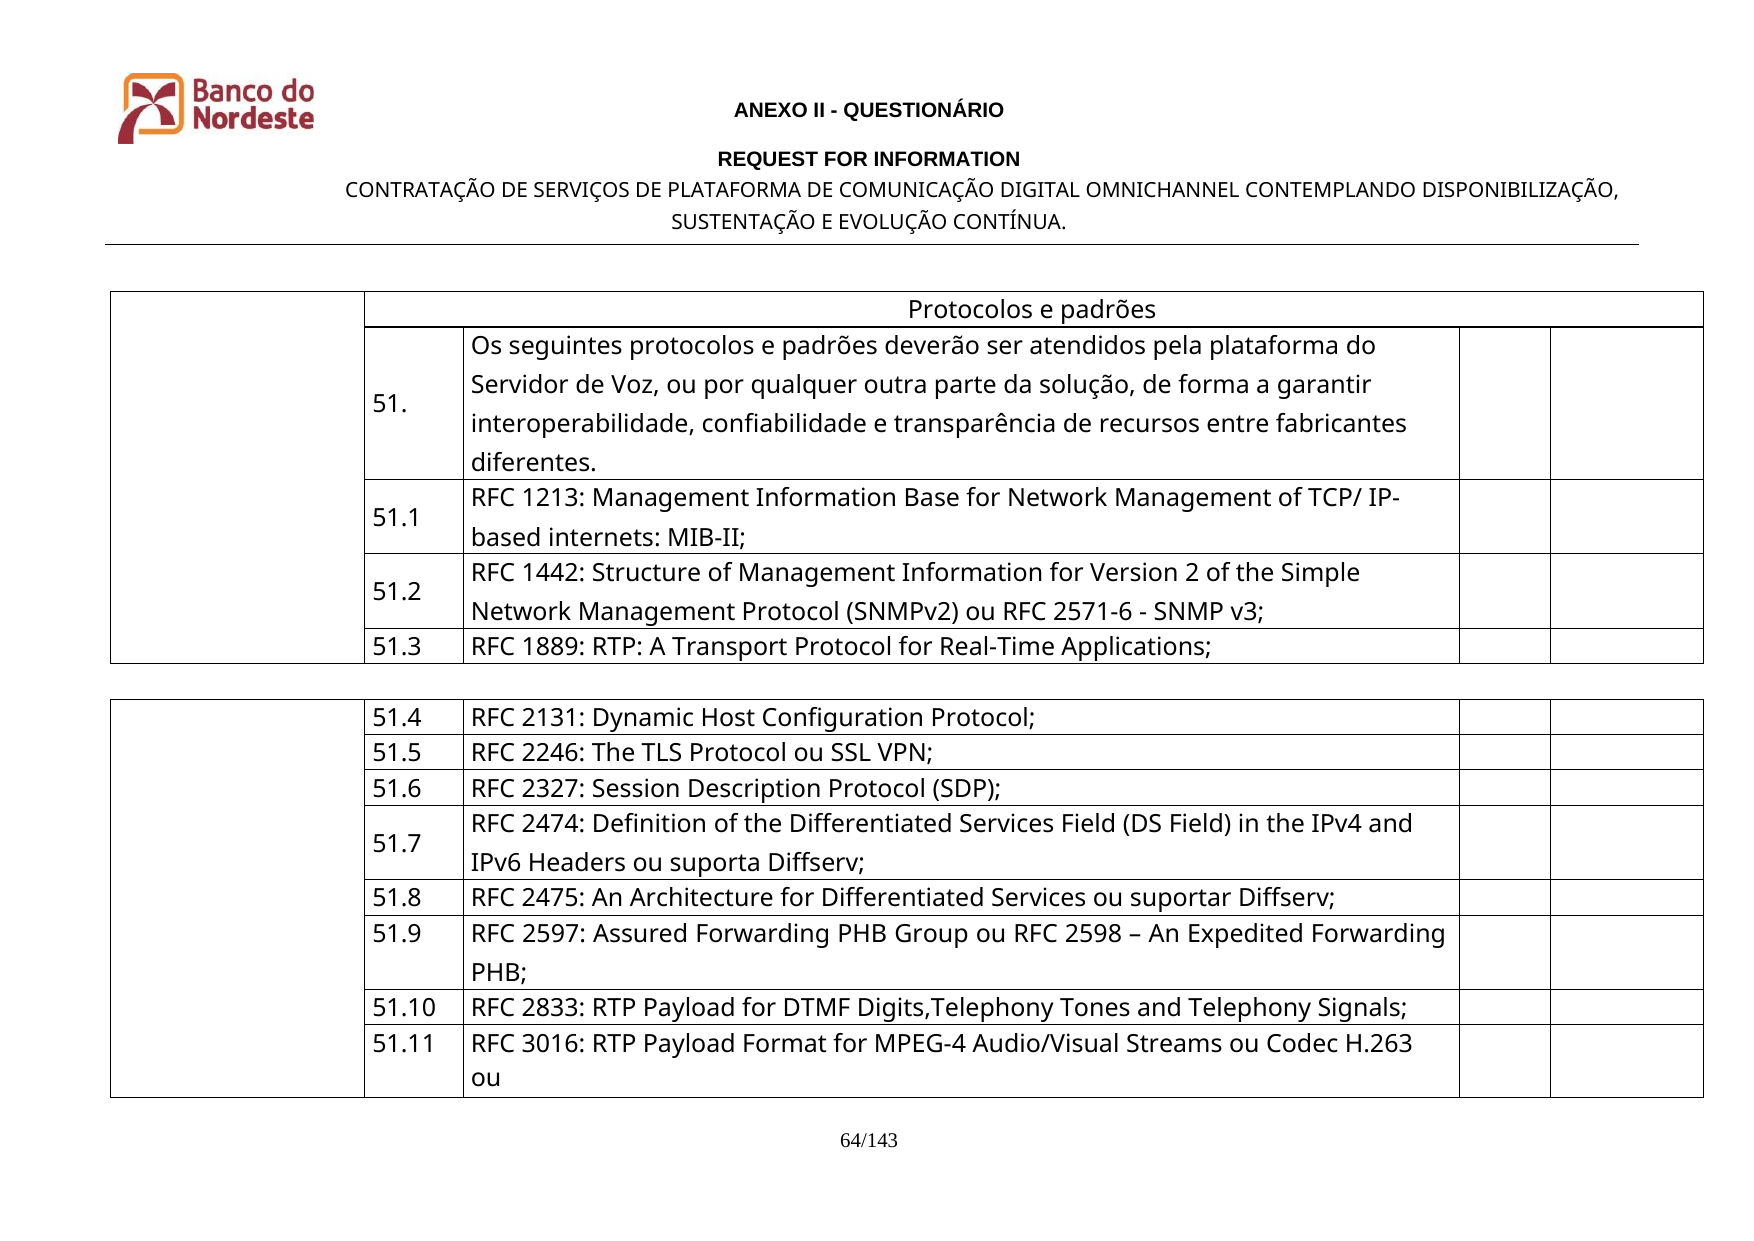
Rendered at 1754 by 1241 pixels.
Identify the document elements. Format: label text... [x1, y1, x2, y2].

table_cell [1460, 770, 1550, 805]
table_cell 51.5 [365, 735, 463, 769]
table_cell [1460, 554, 1550, 627]
table_cell 51.11 [365, 1025, 463, 1097]
table_header [111, 700, 364, 1097]
table_header 51.4 [365, 700, 463, 734]
table_header [111, 292, 364, 663]
table_cell [1460, 629, 1550, 663]
table_cell [1551, 880, 1703, 914]
table_cell 51.2 [365, 554, 463, 627]
table_cell 51.8 [365, 880, 463, 914]
table_cell [1460, 735, 1550, 769]
table_cell [1551, 554, 1703, 627]
table_cell Os seguintes protocolos e padrões deverão ser atendidos pela plataforma do Servidor de Voz, ou por qualquer outra parte da solução, de forma a garantir interoperabilidade, confiabilidade e transparência de recursos entre fabricantes diferentes. [464, 328, 1459, 479]
picture [118, 73, 314, 144]
table_cell RFC 3016: RTP Payload Format for MPEG-4 Audio/Visual Streams ou Codec H.263 ou [464, 1025, 1459, 1097]
table_cell [1460, 328, 1550, 479]
table_cell [1551, 770, 1703, 805]
table_cell 51.9 [365, 916, 463, 989]
table_cell RFC 2474: Definition of the Differentiated Services Field (DS Field) in the IPv4 and IPv6 Headers ou suporta Diffserv; [464, 806, 1459, 879]
table_cell [1460, 880, 1550, 914]
table_cell [1460, 916, 1550, 989]
table_header [1551, 700, 1703, 734]
table_cell 51.1 [365, 480, 463, 553]
table_header RFC 2131: Dynamic Host Configuration Protocol; [464, 700, 1459, 734]
table_cell RFC 2246: The TLS Protocol ou SSL VPN; [464, 735, 1459, 769]
table_cell RFC 2475: An Architecture for Differentiated Services ou suportar Diffserv; [464, 880, 1459, 914]
table_header [1460, 700, 1550, 734]
table_cell 51.10 [365, 990, 463, 1024]
table_cell RFC 2833: RTP Payload for DTMF Digits,Telephony Tones and Telephony Signals; [464, 990, 1459, 1024]
table_cell 51.6 [365, 770, 463, 805]
table_cell RFC 2597: Assured Forwarding PHB Group ou RFC 2598 – An Expedited Forwarding PHB; [464, 916, 1459, 989]
table_cell 51.3 [365, 629, 463, 663]
table_cell [1551, 629, 1703, 663]
table_cell [1551, 916, 1703, 989]
table_cell [1551, 480, 1703, 553]
table_cell [1551, 1025, 1703, 1097]
table_cell Protocolos e padrões [365, 292, 1703, 326]
table_cell [1460, 806, 1550, 879]
table_cell [1551, 328, 1703, 479]
table_cell RFC 1442: Structure of Management Information for Version 2 of the Simple Network Management Protocol (SNMPv2) ou RFC 2571-6 - SNMP v3; [464, 554, 1459, 627]
table_cell 51.7 [365, 806, 463, 879]
table_cell 51. [365, 328, 463, 479]
table_cell RFC 1889: RTP: A Transport Protocol for Real-Time Applications; [464, 629, 1459, 663]
table_cell [1460, 990, 1550, 1024]
table_cell RFC 1213: Management Information Base for Network Management of TCP/ IP-based internets: MIB-II; [464, 480, 1459, 553]
table_cell [1551, 990, 1703, 1024]
table_cell [1460, 480, 1550, 553]
table_cell [1460, 1025, 1550, 1097]
table_cell RFC 2327: Session Description Protocol (SDP); [464, 770, 1459, 805]
table_cell [1551, 806, 1703, 879]
table_cell [1551, 735, 1703, 769]
